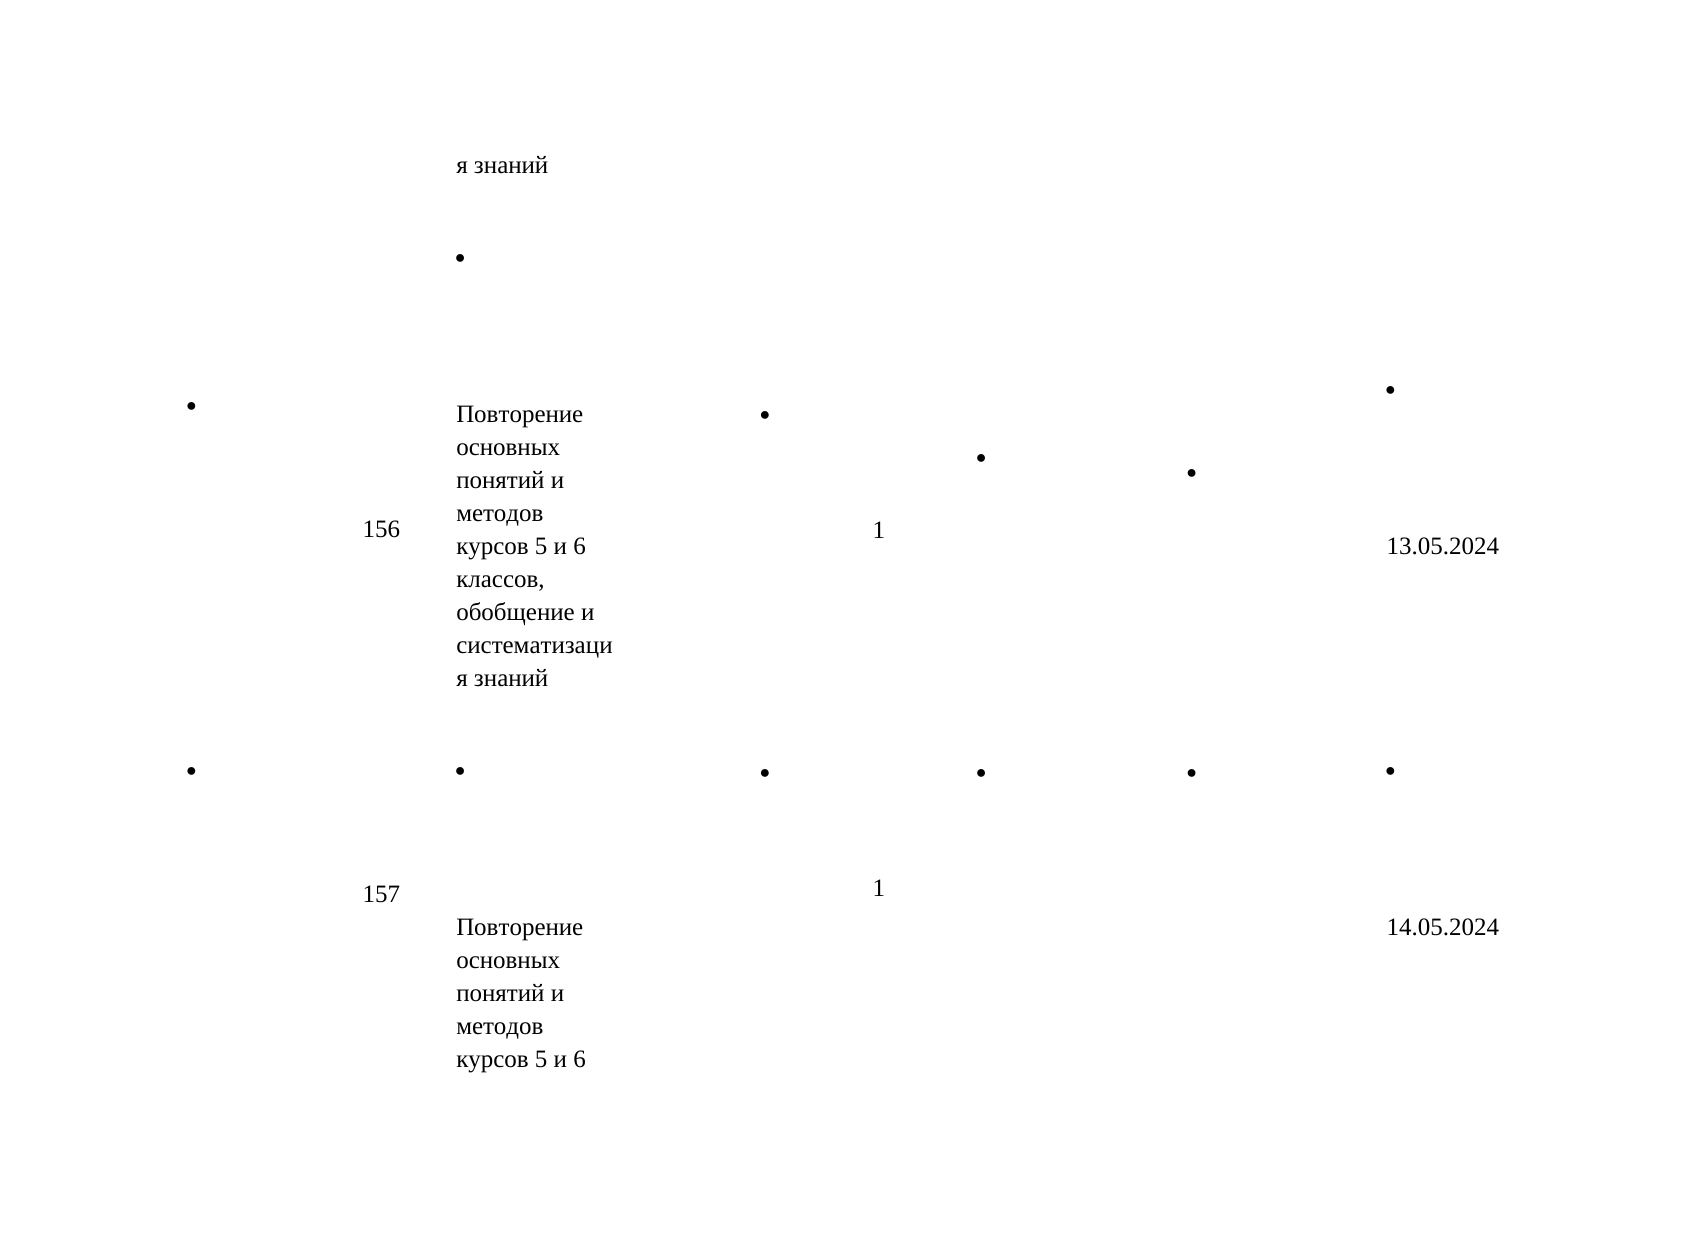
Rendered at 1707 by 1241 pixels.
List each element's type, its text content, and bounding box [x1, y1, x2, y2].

table_cell я знаний [431, 150, 629, 245]
table_cell 1 [629, 245, 939, 758]
table_cell 1 [629, 758, 939, 1073]
table_cell [1361, 150, 1592, 245]
table_cell [940, 150, 1061, 245]
table_cell 13.05.2024 [1361, 245, 1592, 758]
table_cell Повторение основных понятий и методов курсов 5 и 6 классов, обобщение и систематизация знаний [431, 245, 629, 758]
table_cell 156 [176, 245, 431, 758]
table_cell Повторение основных понятий и методов курсов 5 и 6 [431, 758, 629, 1073]
table_cell [629, 150, 939, 245]
table_cell [1061, 245, 1361, 758]
table_cell [940, 758, 1061, 1073]
table_cell 14.05.2024 [1361, 758, 1592, 1073]
table_cell [1061, 150, 1361, 245]
table_cell 157 [176, 758, 431, 1073]
table_cell [940, 245, 1061, 758]
table_cell [1061, 758, 1361, 1073]
table_cell [176, 150, 431, 245]
